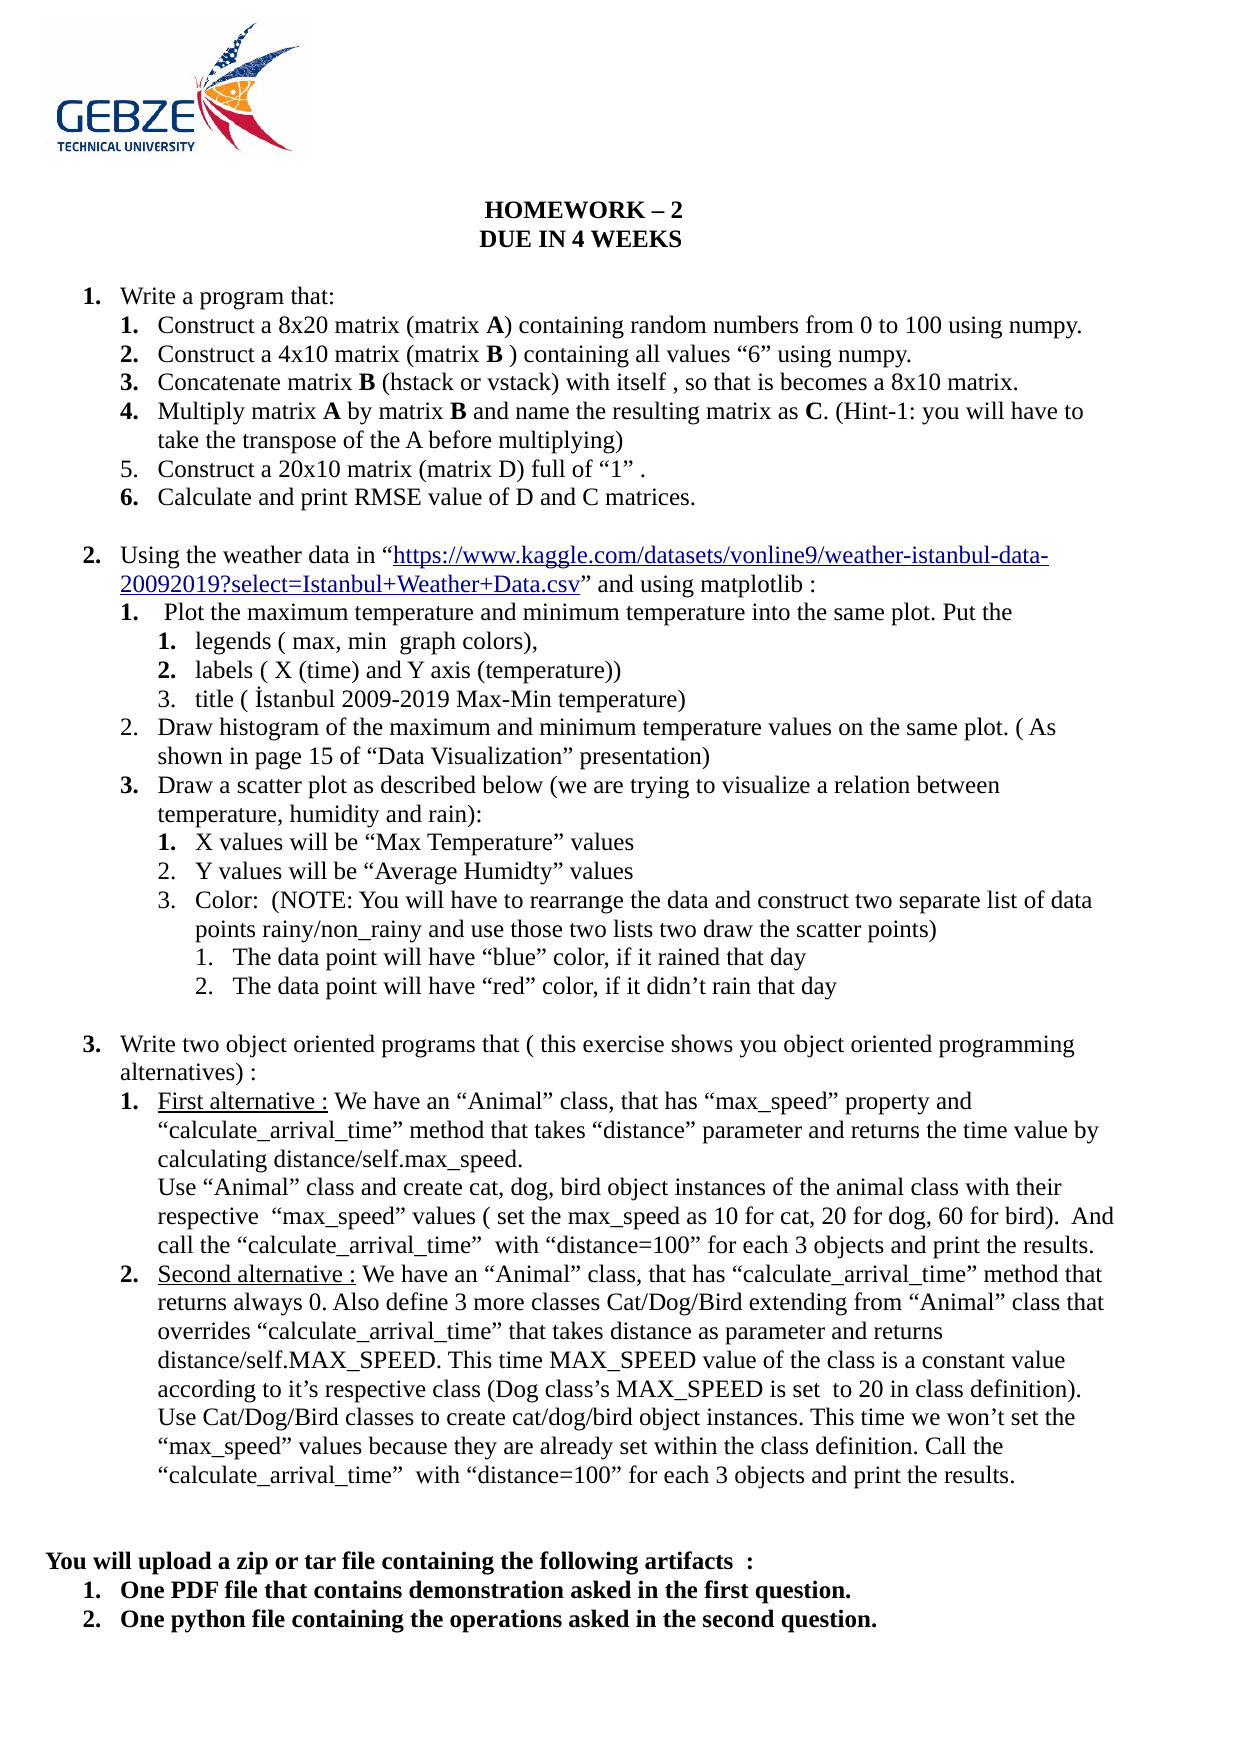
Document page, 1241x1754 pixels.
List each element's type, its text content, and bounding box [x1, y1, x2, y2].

list The data point will have “blue” color, if it rained that day [195, 942, 1122, 971]
list Construct a 20x10 matrix (matrix D) full of “1” . [120, 454, 1122, 482]
list Concatenate matrix B (hstack or vstack) with itself , so that is becomes a 8x10 matrix. [120, 367, 1122, 396]
picture [45, 15, 311, 159]
list One python file containing the operations asked in the second question. [82, 1604, 1122, 1632]
text DUE IN 4 WEEKS [45, 224, 1122, 252]
list Color: (NOTE: You will have to rearrange the data and construct two separate list of data points rainy/non_rainy and use those two lists two draw the scatter points) [157, 885, 1122, 942]
list First alternative : We have an “Animal” class, that has “max_speed” property and “calculate_arrival_time” method that takes “distance” parameter and returns the time value by calculating distance/self.max_speed. [120, 1086, 1122, 1172]
list Y values will be “Average Humidty” values [157, 856, 1122, 885]
list Write two object oriented programs that ( this exercise shows you object oriented programming alternatives) : [82, 1029, 1122, 1086]
list Draw a scatter plot as described below (we are trying to visualize a relation between temperature, humidity and rain): [120, 770, 1122, 827]
list Construct a 4x10 matrix (matrix B ) containing all values “6” using numpy. [120, 339, 1122, 367]
list Construct a 8x20 matrix (matrix A) containing random numbers from 0 to 100 using numpy. [120, 310, 1122, 339]
list Calculate and print RMSE value of D and C matrices. [120, 482, 1122, 511]
list Using the weather data in “https://www.kaggle.com/datasets/vonline9/weather-istanbul-data-20092019?select=Istanbul+Weather+Data.csv” and using matplotlib : [82, 540, 1122, 597]
text HOMEWORK – 2 [45, 195, 1122, 224]
list X values will be “Max Temperature” values [157, 827, 1122, 856]
list title ( İstanbul 2009-2019 Max-Min temperature) [157, 684, 1122, 712]
list Draw histogram of the maximum and minimum temperature values on the same plot. ( As shown in page 15 of “Data Visualization” presentation) [120, 712, 1122, 770]
list Plot the maximum temperature and minimum temperature into the same plot. Put the [120, 597, 1122, 626]
list Second alternative : We have an “Animal” class, that has “calculate_arrival_time” method that returns always 0. Also define 3 more classes Cat/Dog/Bird extending from “Animal” class that overrides “calculate_arrival_time” that takes distance as parameter and returns distance/self.MAX_SPEED. This time MAX_SPEED value of the class is a constant value according to it’s respective class (Dog class’s MAX_SPEED is set to 20 in class definition). [120, 1259, 1122, 1402]
list Write a program that: [82, 281, 1122, 310]
list Use “Animal” class and create cat, dog, bird object instances of the animal class with their respective “max_speed” values ( set the max_speed as 10 for cat, 20 for dog, 60 for bird). And call the “calculate_arrival_time” with “distance=100” for each 3 objects and print the results. [120, 1172, 1122, 1259]
list One PDF file that contains demonstration asked in the first question. [82, 1575, 1122, 1604]
list Multiply matrix A by matrix B and name the resulting matrix as C. (Hint-1: you will have to take the transpose of the A before multiplying) [120, 396, 1122, 454]
list The data point will have “red” color, if it didn’t rain that day [195, 971, 1122, 1000]
list Use Cat/Dog/Bird classes to create cat/dog/bird object instances. This time we won’t set the “max_speed” values because they are already set within the class definition. Call the “calculate_arrival_time” with “distance=100” for each 3 objects and print the results. [120, 1402, 1122, 1489]
list labels ( X (time) and Y axis (temperature)) [157, 655, 1122, 684]
list legends ( max, min graph colors), [157, 626, 1122, 655]
text You will upload a zip or tar file containing the following artifacts : [45, 1546, 1122, 1575]
